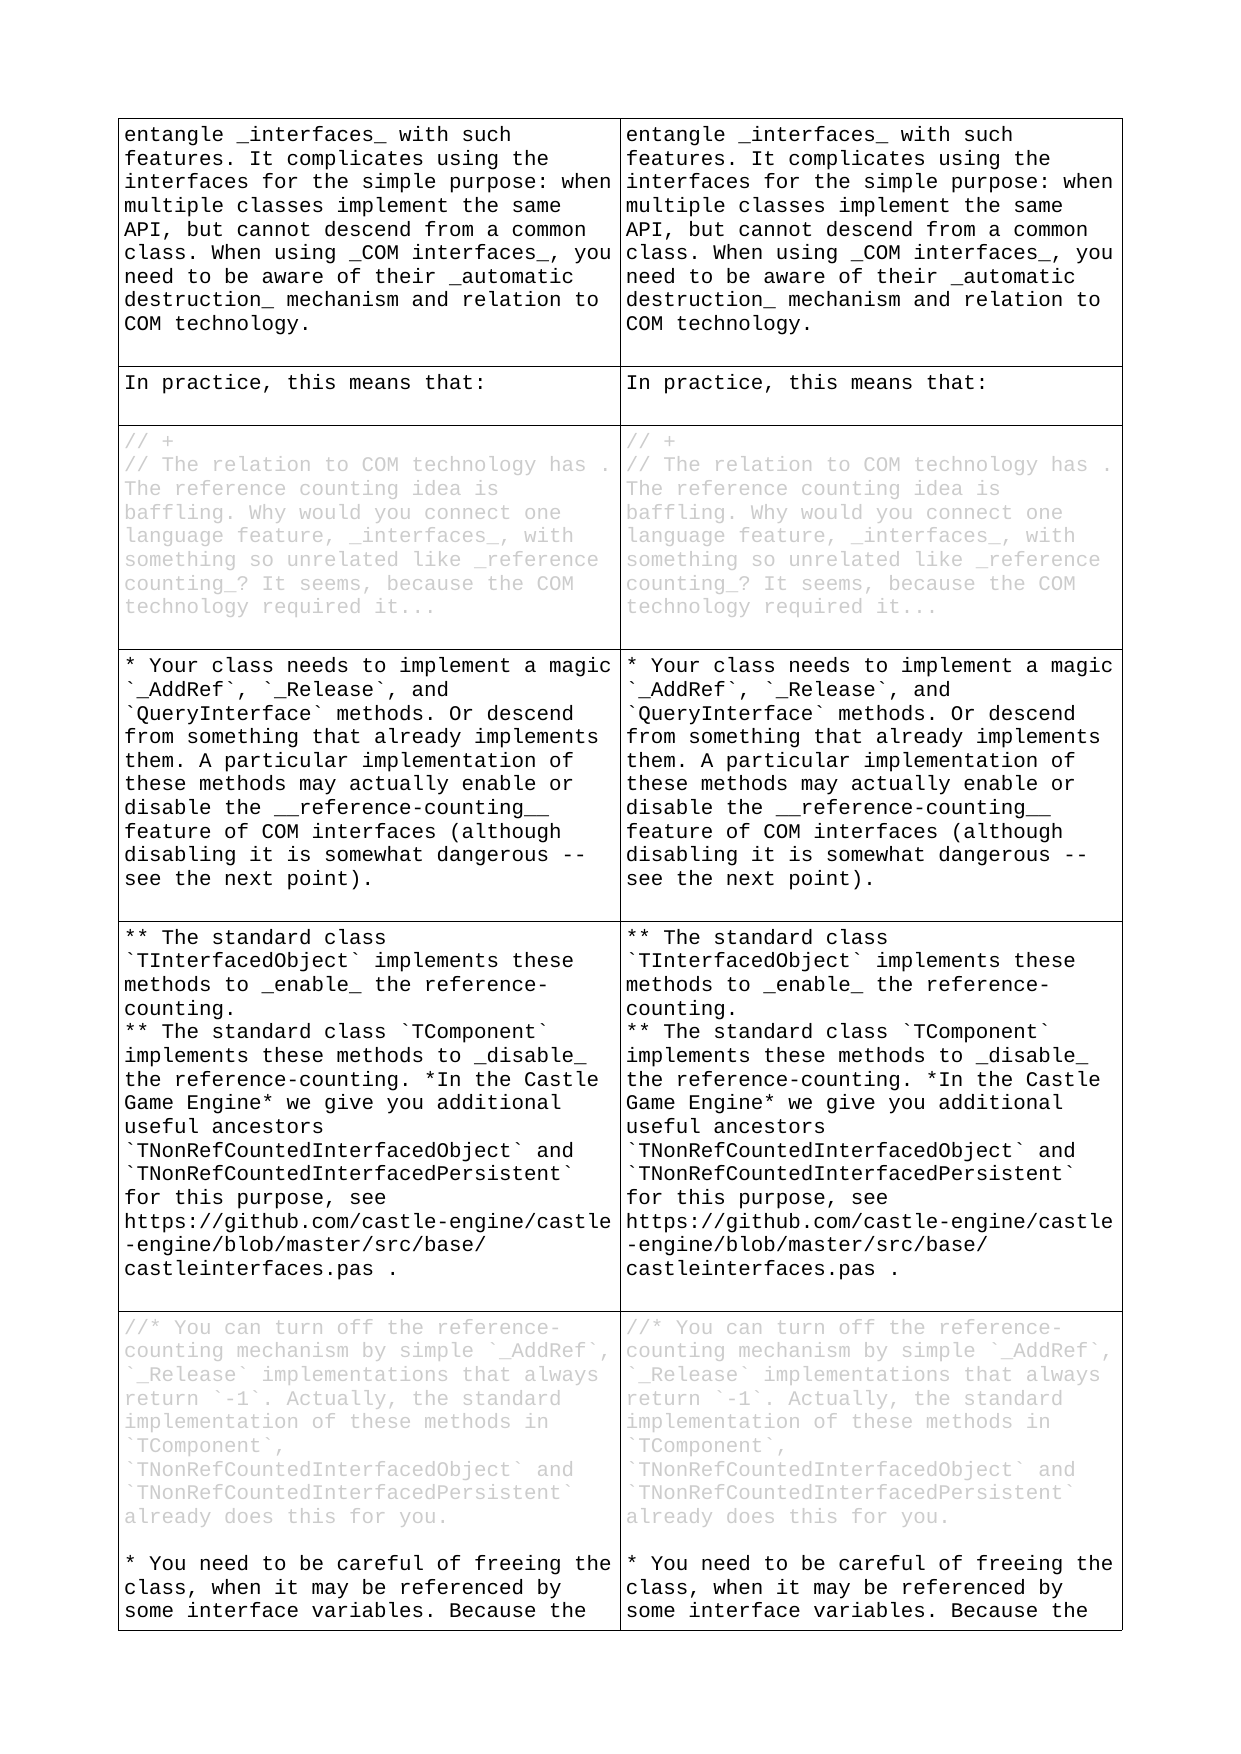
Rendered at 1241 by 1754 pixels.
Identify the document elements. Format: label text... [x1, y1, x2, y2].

table_cell * Your class needs to implement a magic `_AddRef`, `_Release`, and `QueryInterface` methods. Or descend from something that already implements them. A particular implementation of these methods may actually enable or disable the __reference-counting__ feature of COM interfaces (although disabling it is somewhat dangerous -- see the next point). [621, 650, 1122, 921]
table_cell entangle _interfaces_ with such features. It complicates using the interfaces for the simple purpose: when multiple classes implement the same API, but cannot descend from a common class. When using _COM interfaces_, you need to be aware of their _automatic destruction_ mechanism and relation to COM technology. [119, 119, 620, 366]
table_cell //* You can turn off the reference-counting mechanism by simple `_AddRef`, `_Release` implementations that always return `-1`. Actually, the standard implementation of these methods in `TComponent`, `TNonRefCountedInterfacedObject` and `TNonRefCountedInterfacedPersistent` already does this for you. * You need to be careful of freeing the class, when it may be referenced by some interface variables. Because the [621, 1312, 1122, 1630]
table_cell In practice, this means that: [621, 367, 1122, 425]
table_cell entangle _interfaces_ with such features. It complicates using the interfaces for the simple purpose: when multiple classes implement the same API, but cannot descend from a common class. When using _COM interfaces_, you need to be aware of their _automatic destruction_ mechanism and relation to COM technology. [621, 119, 1122, 366]
table_cell //* You can turn off the reference-counting mechanism by simple `_AddRef`, `_Release` implementations that always return `-1`. Actually, the standard implementation of these methods in `TComponent`, `TNonRefCountedInterfacedObject` and `TNonRefCountedInterfacedPersistent` already does this for you. * You need to be careful of freeing the class, when it may be referenced by some interface variables. Because the [119, 1312, 620, 1630]
table_cell * Your class needs to implement a magic `_AddRef`, `_Release`, and `QueryInterface` methods. Or descend from something that already implements them. A particular implementation of these methods may actually enable or disable the __reference-counting__ feature of COM interfaces (although disabling it is somewhat dangerous -- see the next point). [119, 650, 620, 921]
table_cell ** The standard class `TInterfacedObject` implements these methods to _enable_ the reference-counting. ** The standard class `TComponent` implements these methods to _disable_ the reference-counting. *In the Castle Game Engine* we give you additional useful ancestors `TNonRefCountedInterfacedObject` and `TNonRefCountedInterfacedPersistent` for this purpose, see https://github.com/castle-engine/castle-engine/blob/master/src/base/castleinterfaces.pas . [621, 922, 1122, 1311]
table_cell ** The standard class `TInterfacedObject` implements these methods to _enable_ the reference-counting. ** The standard class `TComponent` implements these methods to _disable_ the reference-counting. *In the Castle Game Engine* we give you additional useful ancestors `TNonRefCountedInterfacedObject` and `TNonRefCountedInterfacedPersistent` for this purpose, see https://github.com/castle-engine/castle-engine/blob/master/src/base/castleinterfaces.pas . [119, 922, 620, 1311]
table_cell // + // The relation to COM technology has . The reference counting idea is baffling. Why would you connect one language feature, _interfaces_, with something so unrelated like _reference counting_? It seems, because the COM technology required it... [621, 426, 1122, 649]
table_cell // + // The relation to COM technology has . The reference counting idea is baffling. Why would you connect one language feature, _interfaces_, with something so unrelated like _reference counting_? It seems, because the COM technology required it... [119, 426, 620, 649]
table_cell In practice, this means that: [119, 367, 620, 425]
